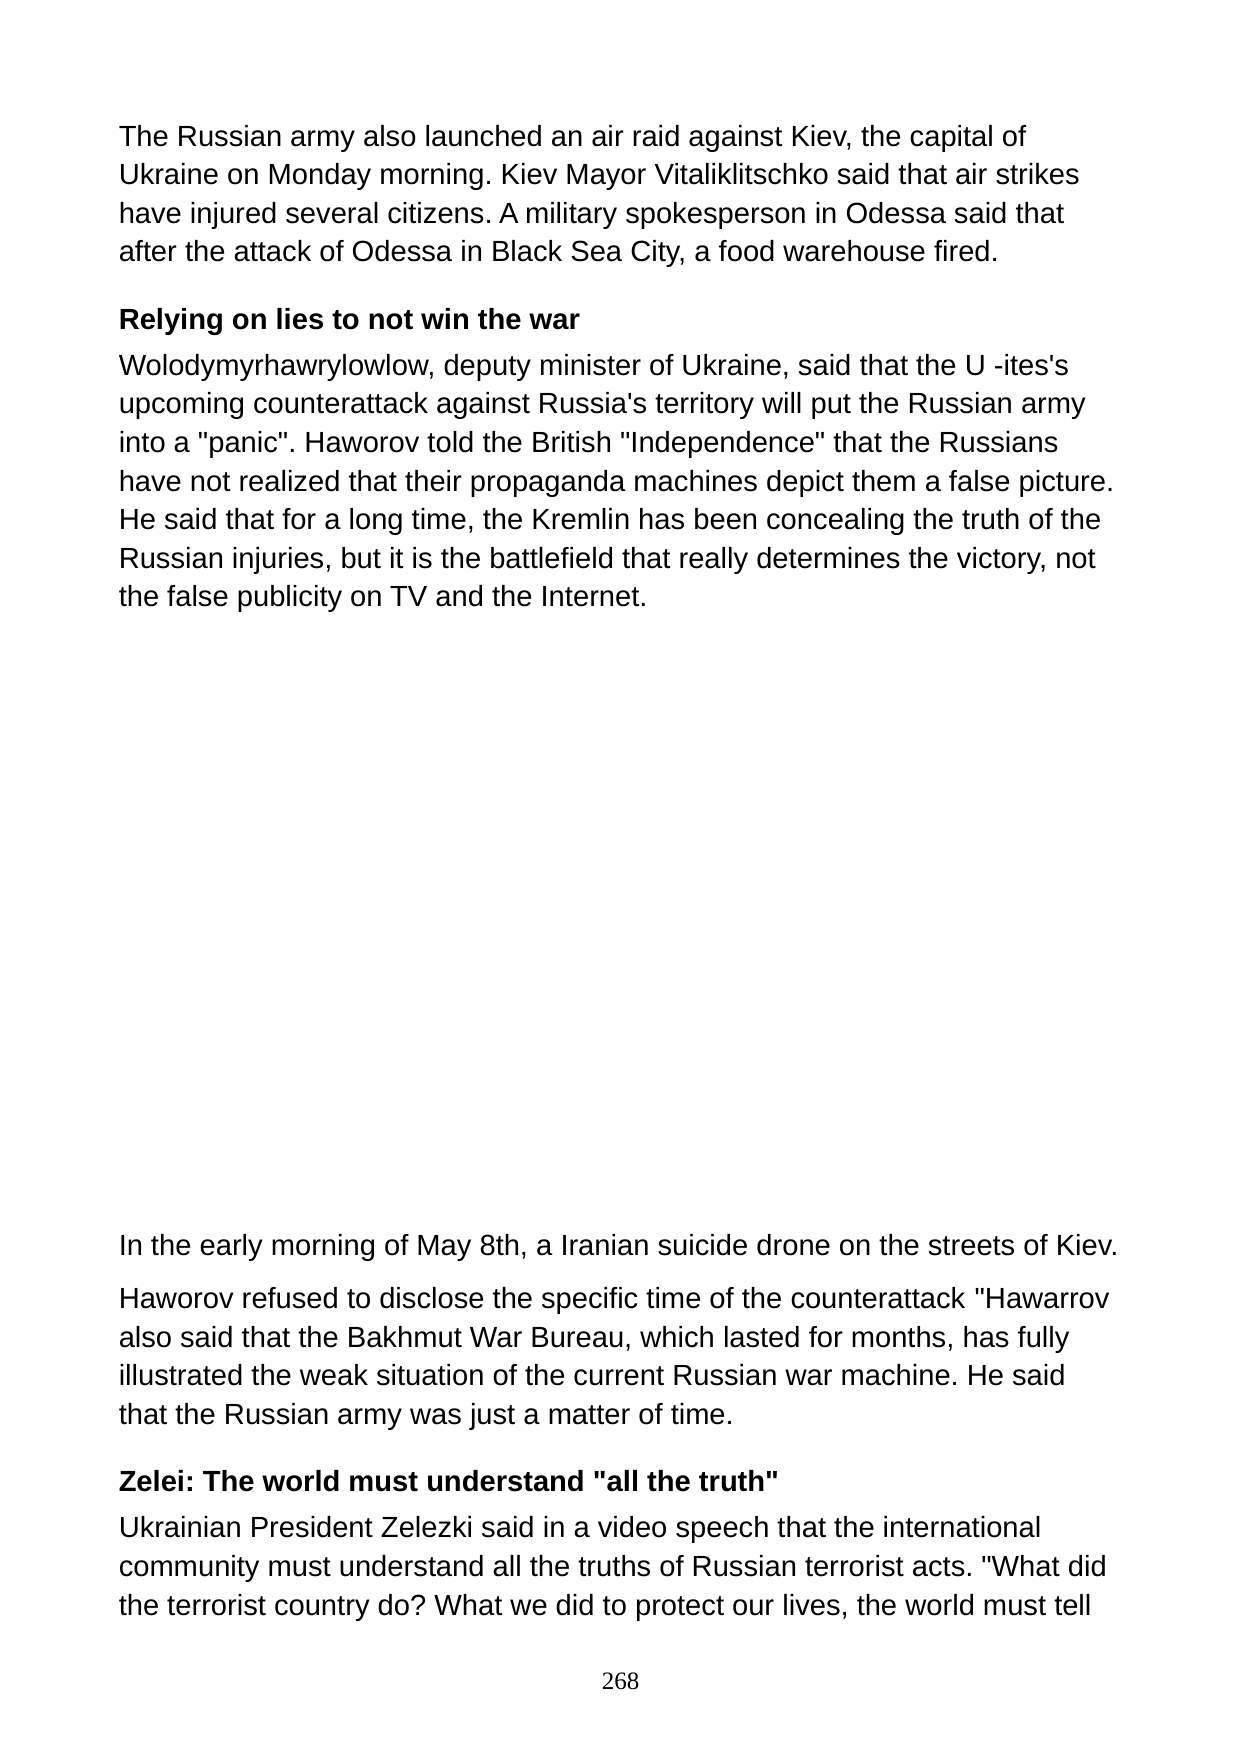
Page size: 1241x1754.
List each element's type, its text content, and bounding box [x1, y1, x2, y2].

text Wolodymyrhawrylowlow, deputy minister of Ukraine, said that the U -ites's upcoming counterattack against Russia's territory will put the Russian army into a "panic". Haworov told the British "Independence" that the Russians have not realized that their propaganda machines depict them a false picture. He said that for a long time, the Kremlin has been concealing the truth of the Russian injuries, but it is the battlefield that really determines the victory, not the false publicity on TV and the Internet. [118, 348, 1122, 613]
subtitle Relying on lies to not win the war [118, 302, 1122, 335]
text Ukrainian President Zelezki said in a video speech that the international community must understand all the truths of Russian terrorist acts. "What did the terrorist country do? What we did to protect our lives, the world must tell [118, 1510, 1122, 1621]
text In the early morning of May 8th, a Iranian suicide drone on the streets of Kiev. [118, 632, 1122, 1261]
text Haworov refused to disclose the specific time of the counterattack "Hawarrov also said that the Bakhmut War Bureau, which lasted for months, has fully illustrated the weak situation of the current Russian war machine. He said that the Russian army was just a matter of time. [118, 1281, 1122, 1430]
subtitle Zelei: The world must understand "all the truth" [118, 1464, 1122, 1498]
text The Russian army also launched an air raid against Kiev, the capital of Ukraine on Monday morning. Kiev Mayor Vitaliklitschko said that air strikes have injured several citizens. A military spokesperson in Odessa said that after the attack of Odessa in Black Sea City, a food warehouse fired. [118, 118, 1122, 268]
